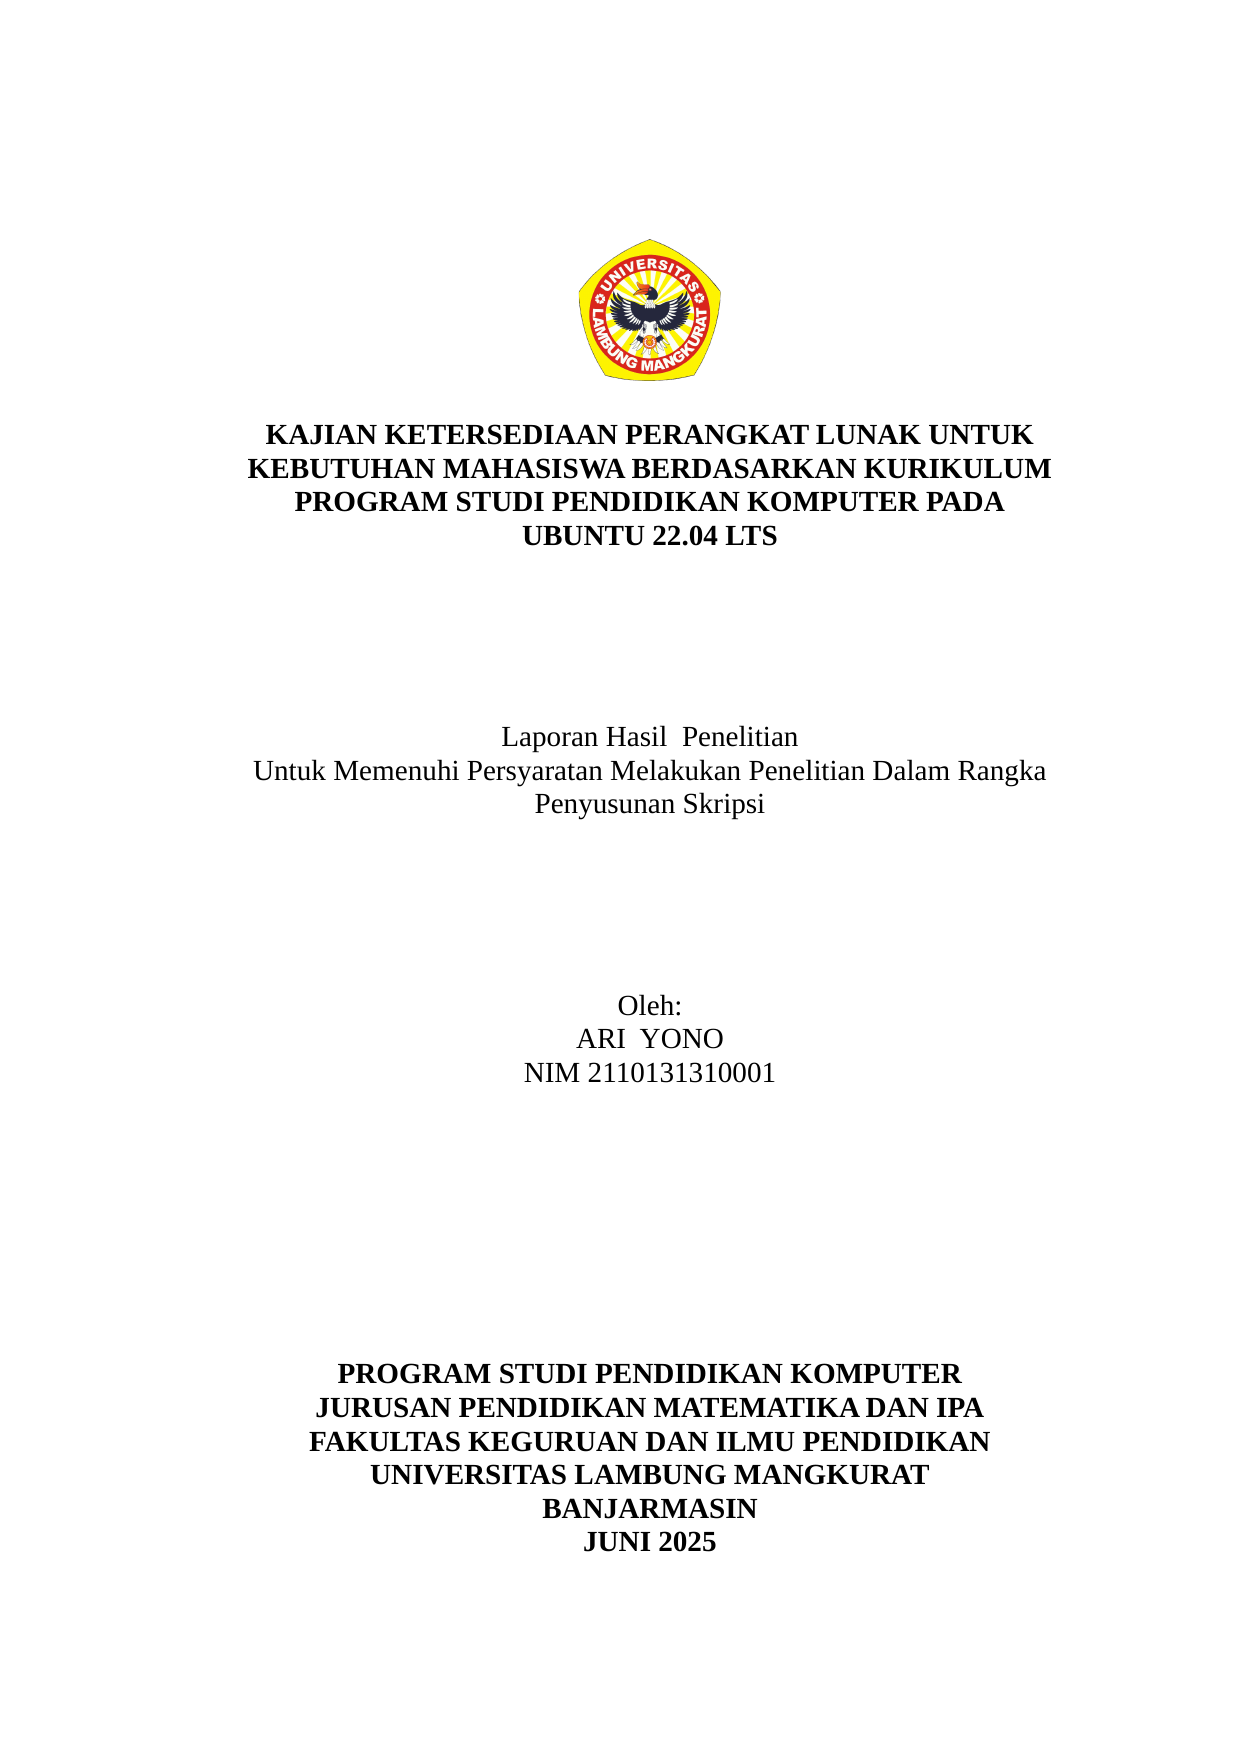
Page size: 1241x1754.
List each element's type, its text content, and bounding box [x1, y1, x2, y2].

text Untuk Memenuhi Persyaratan Melakukan Penelitian Dalam Rangka Penyusunan Skripsi [236, 753, 1063, 820]
text FAKULTAS KEGURUAN DAN ILMU PENDIDIKAN [236, 1424, 1063, 1457]
text BANJARMASIN [236, 1491, 1063, 1524]
text PROGRAM STUDI PENDIDIKAN KOMPUTER [236, 1357, 1063, 1390]
text JURUSAN PENDIDIKAN MATEMATIKA DAN IPA [236, 1390, 1063, 1424]
text JUNI 2025 [236, 1524, 1063, 1558]
text NIM 2110131310001 [236, 1055, 1063, 1088]
text KAJIAN KETERSEDIAAN PERANGKAT LUNAK UNTUK KEBUTUHAN MAHASISWA BERDASARKAN KURIKULUM PROGRAM STUDI PENDIDIKAN KOMPUTER PADA UBUNTU 22.04 LTS [236, 417, 1063, 552]
text Laporan Hasil Penelitian [236, 719, 1063, 753]
text Oleh: ARI YONO [236, 988, 1063, 1055]
text UNIVERSITAS LAMBUNG MANGKURAT [236, 1457, 1063, 1491]
picture [578, 239, 721, 381]
